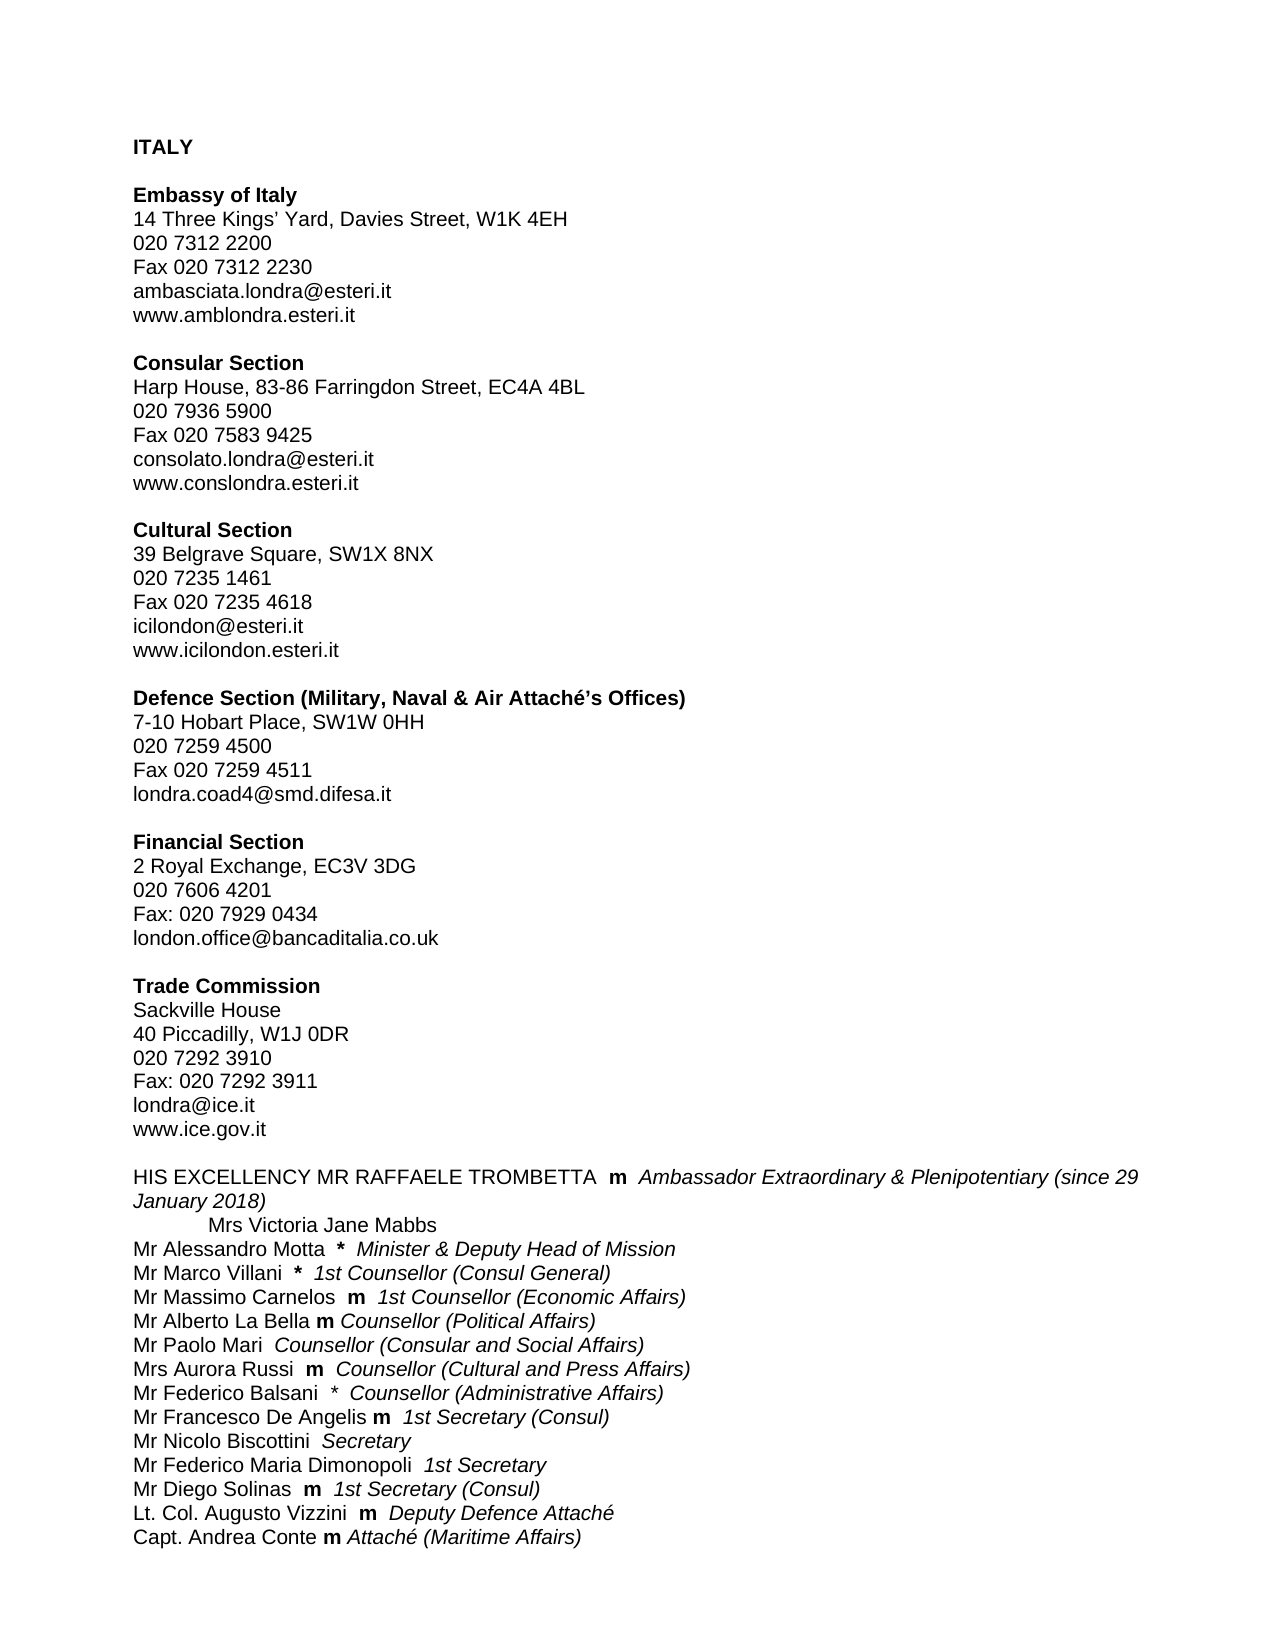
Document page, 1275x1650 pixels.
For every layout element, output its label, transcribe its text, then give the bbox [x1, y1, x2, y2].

text Defence Section (Military, Naval & Air Attaché’s Offices) [133, 686, 1181, 710]
text Fax 020 7259 4511 [133, 758, 1181, 782]
text Mr Marco Villani * 1st Counsellor (Consul General) [133, 1261, 1181, 1285]
text Financial Section [133, 830, 1181, 854]
text 39 Belgrave Square, SW1X 8NX [133, 542, 1181, 566]
text www.ice.gov.it [133, 1117, 1181, 1141]
text londra@ice.it [133, 1093, 1181, 1117]
text 2 Royal Exchange, EC3V 3DG [133, 854, 1181, 878]
text 40 Piccadilly, W1J 0DR [133, 1021, 1181, 1045]
text icilondon@esteri.it [133, 614, 1181, 638]
text Mr Alberto La Bella m Counsellor (Political Affairs) [133, 1309, 1181, 1333]
text Sackville House [133, 997, 1181, 1021]
text Harp House, 83-86 Farringdon Street, EC4A 4BL [133, 374, 1181, 398]
text Consular Section [133, 351, 1181, 374]
text Fax: 020 7929 0434 [133, 902, 1181, 926]
text Lt. Col. Augusto Vizzini m Deputy Defence Attaché [133, 1501, 1181, 1524]
text Mr Francesco De Angelis m 1st Secretary (Consul) [133, 1405, 1181, 1429]
text london.office@bancaditalia.co.uk [133, 926, 1181, 949]
text 020 7292 3910 [133, 1045, 1181, 1069]
text 020 7259 4500 [133, 734, 1181, 758]
text HIS EXCELLENCY MR RAFFAELE TROMBETTA m Ambassador Extraordinary & Plenipotentiary (since 29 January 2018) [133, 1165, 1181, 1213]
text Mr Federico Maria Dimonopoli 1st Secretary [133, 1453, 1181, 1477]
text ambasciata.londra@esteri.it [133, 279, 1181, 303]
text Fax: 020 7292 3911 [133, 1069, 1181, 1093]
text Mr Nicolo Biscottini Secretary [133, 1429, 1181, 1453]
text Fax 020 7583 9425 [133, 422, 1181, 446]
text www.amblondra.esteri.it [133, 303, 1181, 327]
text Trade Commission [133, 973, 1181, 997]
text www.conslondra.esteri.it [133, 470, 1181, 494]
text Mr Massimo Carnelos m 1st Counsellor (Economic Affairs) [133, 1285, 1181, 1309]
text Capt. Andrea Conte m Attaché (Maritime Affairs) [133, 1524, 1181, 1548]
text Fax 020 7235 4618 [133, 590, 1181, 614]
text Mr Paolo Mari Counsellor (Consular and Social Affairs) [133, 1333, 1181, 1357]
text Fax 020 7312 2230 [133, 255, 1181, 279]
text Cultural Section [133, 518, 1181, 542]
text consolato.londra@esteri.it [133, 446, 1181, 470]
text ITALY [133, 135, 1181, 159]
text Embassy of Italy [133, 183, 1181, 207]
text Mr Alessandro Motta * Minister & Deputy Head of Mission [133, 1237, 1181, 1261]
text 020 7312 2200 [133, 231, 1181, 255]
text www.icilondon.esteri.it [133, 638, 1181, 662]
text 7-10 Hobart Place, SW1W 0HH [133, 710, 1181, 734]
text 020 7936 5900 [133, 398, 1181, 422]
text londra.coad4@smd.difesa.it [133, 782, 1181, 806]
text Mrs Aurora Russi m Counsellor (Cultural and Press Affairs) [133, 1357, 1181, 1381]
text 020 7235 1461 [133, 566, 1181, 590]
text 020 7606 4201 [133, 878, 1181, 902]
text Mr Diego Solinas m 1st Secretary (Consul) [133, 1477, 1181, 1501]
text Mr Federico Balsani * Counsellor (Administrative Affairs) [133, 1381, 1181, 1405]
text Mrs Victoria Jane Mabbs [133, 1213, 1181, 1237]
text 14 Three Kings’ Yard, Davies Street, W1K 4EH [133, 207, 1181, 231]
